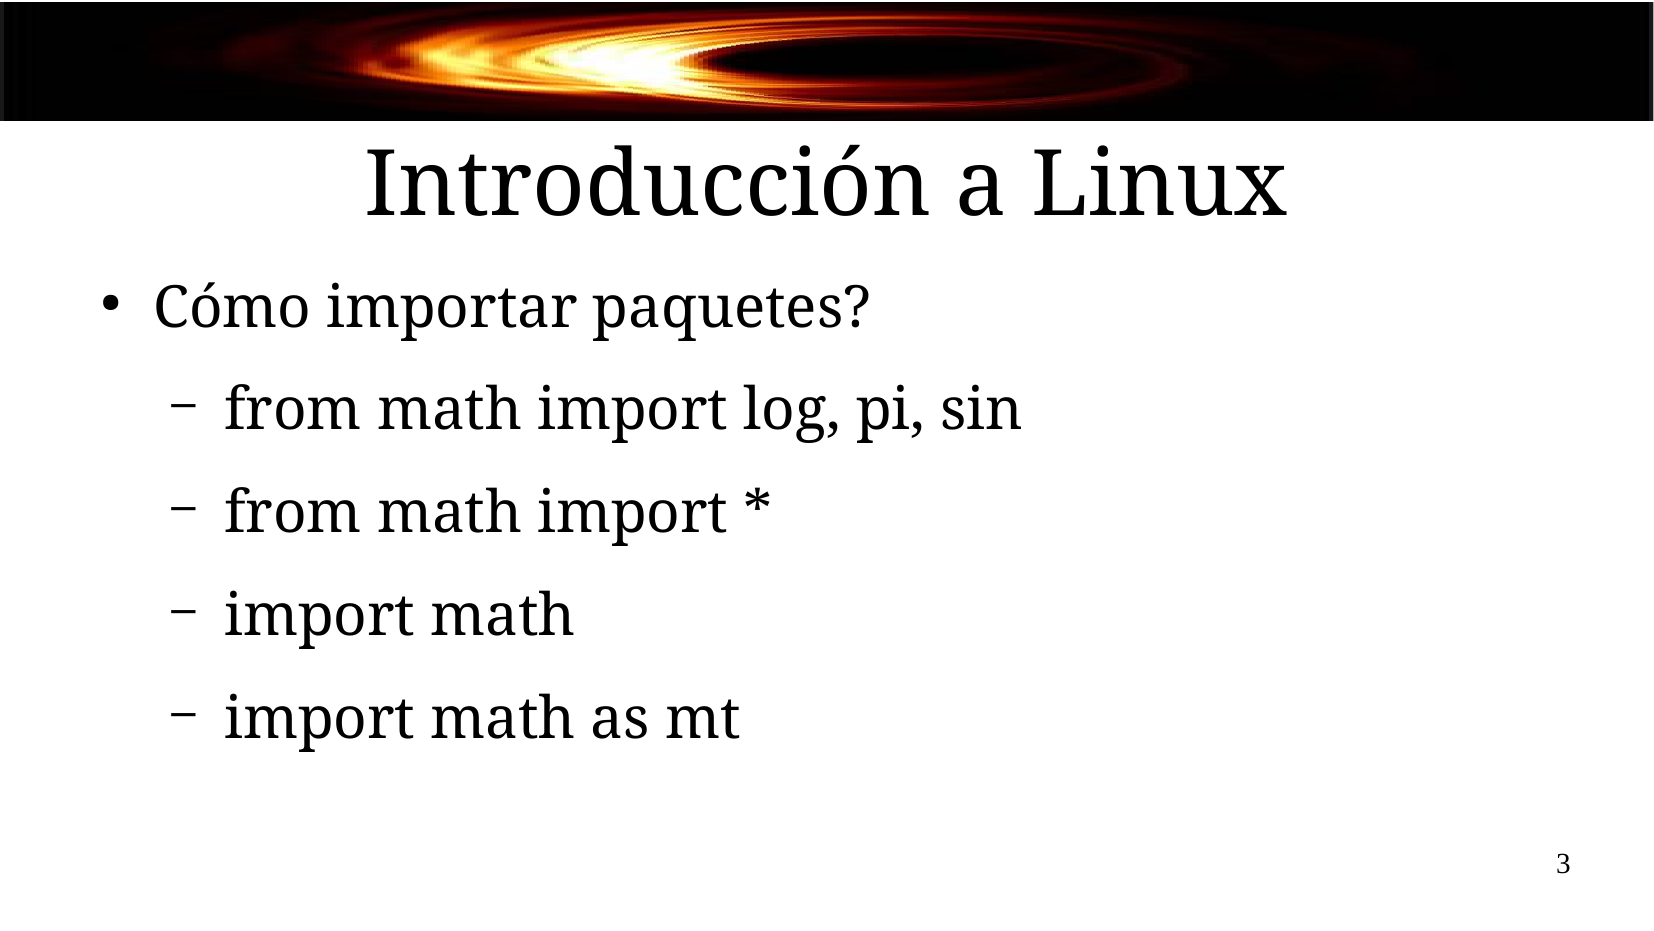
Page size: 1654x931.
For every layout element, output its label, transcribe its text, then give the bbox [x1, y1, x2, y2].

list Cómo importar paquetes? from math import log, pi, sin from math import * import math import math as mt [82, 264, 1571, 766]
picture [0, 2, 1654, 121]
title Introducción a Linux [82, 121, 1571, 258]
chart [770, 270, 889, 330]
